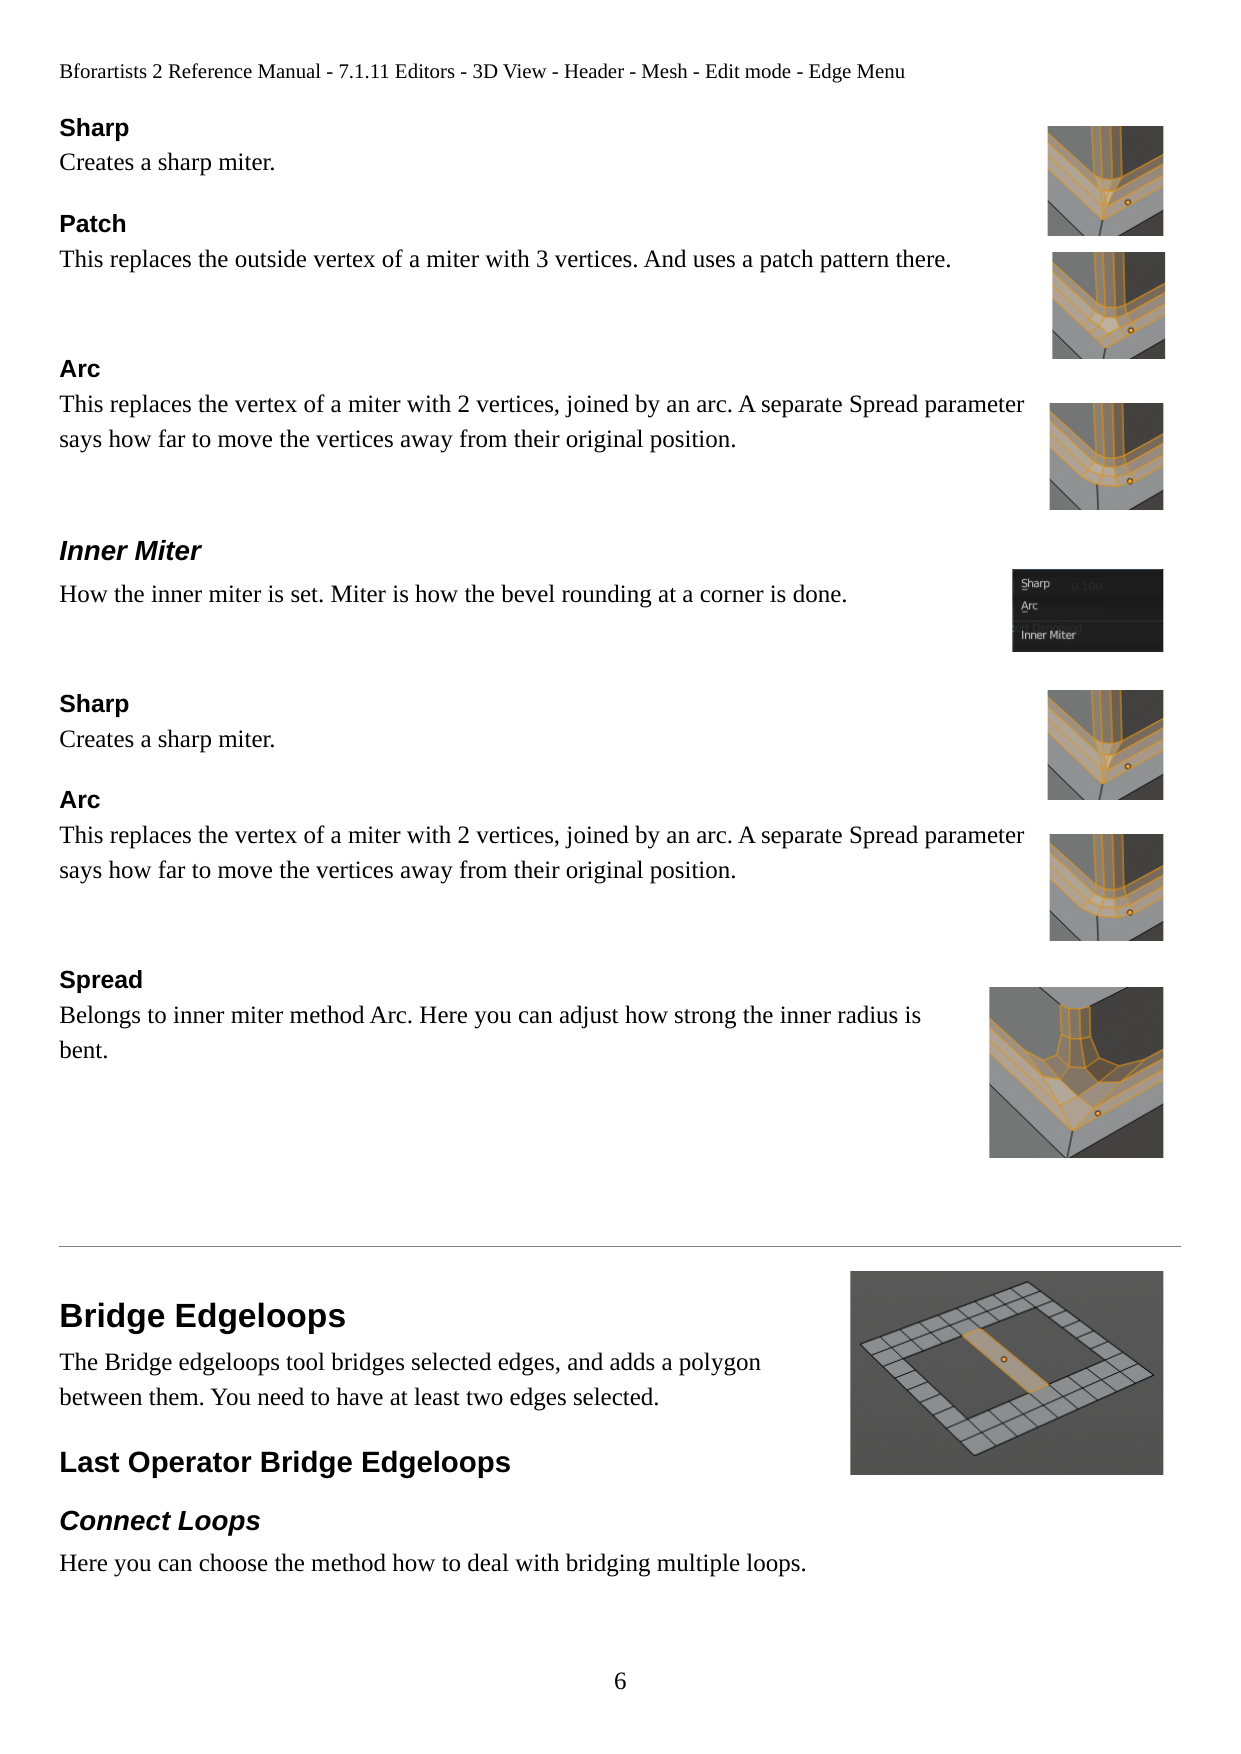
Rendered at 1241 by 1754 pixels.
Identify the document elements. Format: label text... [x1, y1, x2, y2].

subtitle Spread [59, 966, 1181, 994]
picture [1049, 834, 1164, 941]
text Creates a sharp miter. [59, 724, 1047, 753]
picture [1012, 569, 1164, 652]
picture [1047, 690, 1164, 800]
text [1164, 147, 1181, 176]
subtitle Last Operator Bridge Edgeloops [59, 1445, 1181, 1479]
text This replaces the vertex of a miter with 2 vertices, joined by an arc. A separate Spread parameter says how far to move the vertices away from their original position. [59, 820, 1181, 884]
subtitle Bridge Edgeloops [59, 1296, 850, 1335]
text This replaces the outside vertex of a miter with 3 vertices. And uses a patch pattern there. [59, 244, 1181, 272]
subtitle Arc [59, 354, 1181, 383]
subtitle Arc [59, 786, 1181, 814]
text The Bridge edgeloops tool bridges selected edges, and adds a polygon between them. You need to have at least two edges selected. [59, 1347, 850, 1410]
picture [850, 1271, 1164, 1475]
text [1164, 724, 1181, 753]
subtitle Patch [59, 209, 1181, 237]
subtitle Connect Loops [59, 1504, 1181, 1536]
picture [989, 987, 1164, 1158]
picture [1047, 126, 1164, 236]
text Creates a sharp miter. [59, 147, 1047, 176]
subtitle Sharp [59, 689, 1181, 718]
subtitle Inner Miter [59, 534, 1181, 566]
text This replaces the vertex of a miter with 2 vertices, joined by an arc. A separate Spread parameter says how far to move the vertices away from their original position. [59, 389, 1181, 452]
subtitle Sharp [59, 113, 1181, 141]
text How the inner miter is set. Miter is how the bevel rounding at a corner is done. [59, 579, 1012, 607]
picture [1052, 252, 1166, 359]
text Belongs to inner miter method Arc. Here you can adjust how strong the inner radius is bent. [59, 1000, 989, 1063]
text Here you can choose the method how to deal with bridging multiple loops. [59, 1548, 1181, 1577]
picture [1049, 403, 1164, 510]
subtitle [1164, 1296, 1181, 1335]
